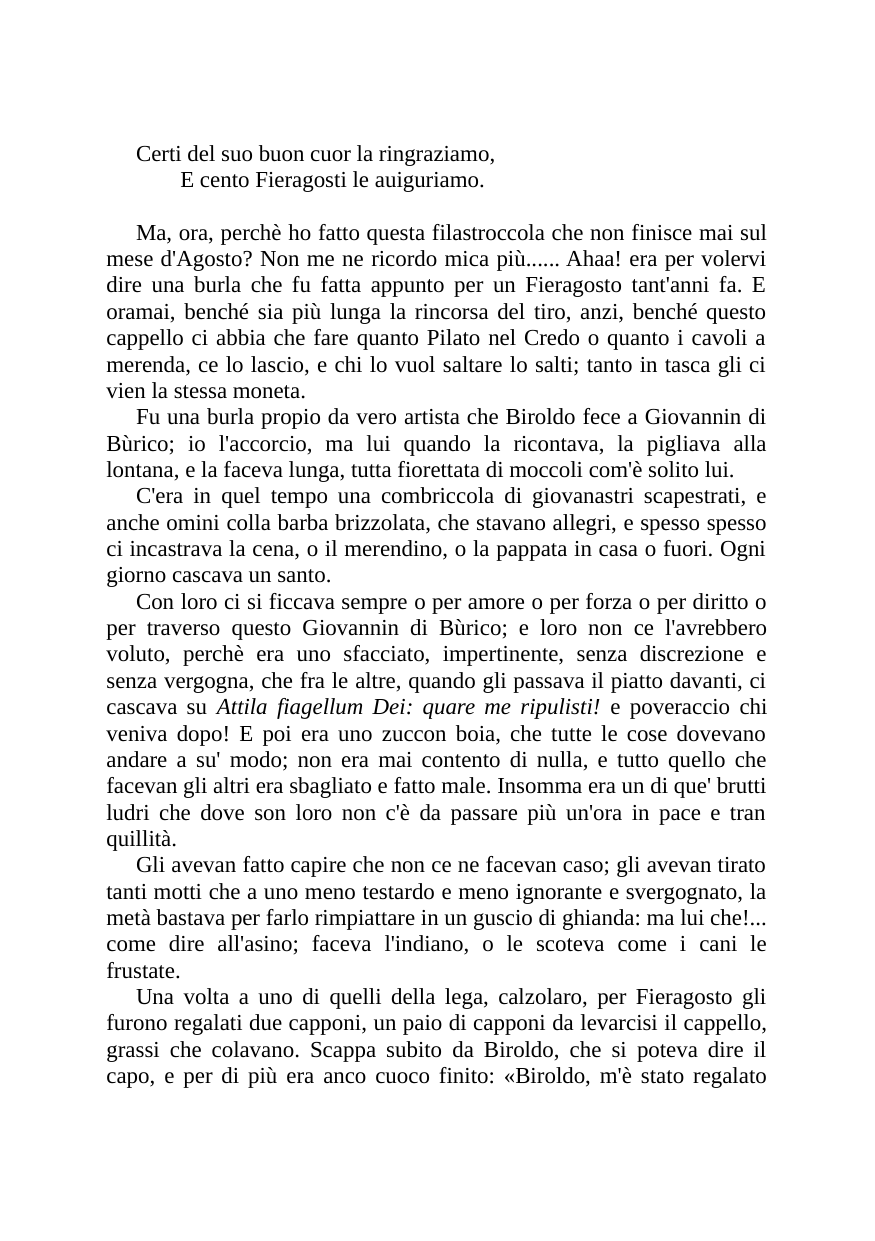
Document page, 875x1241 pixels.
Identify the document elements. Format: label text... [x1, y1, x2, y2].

text E cento Fieragosti le auiguriamo. [106, 166, 768, 192]
text Con loro ci si ficcava sempre o per amore o per forza o per diritto o per traverso questo Giovannin di Bùrico; e loro non ce l'avrebbero voluto, perchè era uno sfacciato, impertinente, senza discrezione e senza vergogna, che fra le altre, quando gli passava il piatto davanti, ci cascava su Attila fiagellum Dei: quare me ripulisti! e poveraccio chi veniva dopo! E poi era uno zuccon boia, che tutte le cose dovevano andare a su' modo; non era mai contento di nulla, e tutto quello che facevan gli altri era sbagliato e fatto male. Insomma era un di que' brutti ludri che dove son loro non c'è da passare più un'ora in pace e tran quillità. [106, 588, 768, 851]
text Fu una burla propio da vero artista che Biroldo fece a Giovannin di Bùrico; io l'accorcio, ma lui quando la ricontava, la pigliava alla lontana, e la faceva lunga, tutta fiorettata di moccoli com'è solito lui. [106, 403, 768, 482]
text Ma, ora, perchè ho fatto questa filastroccola che non finisce mai sul mese d'Agosto? Non me ne ricordo mica più...... Ahaa! era per volervi dire una burla che fu fatta appunto per un Fieragosto tant'anni fa. E oramai, benché sia più lunga la rincorsa del tiro, anzi, benché questo cappello ci abbia che fare quanto Pilato nel Credo o quanto i cavoli a merenda, ce lo lascio, e chi lo vuol saltare lo salti; tanto in tasca gli ci vien la stessa moneta. [106, 219, 768, 403]
text Gli avevan fatto capire che non ce ne facevan caso; gli avevan tirato tanti motti che a uno meno testardo e meno ignorante e svergognato, la metà bastava per farlo rimpiattare in un guscio di ghianda: ma lui che!... come dire all'asino; faceva l'indiano, o le scoteva come i cani le frustate. [106, 851, 768, 983]
text C'era in quel tempo una combriccola di giovanastri scapestrati, e anche omini colla barba brizzolata, che stavano allegri, e spesso spesso ci incastrava la cena, o il merendino, o la pappata in casa o fuori. Ogni giorno cascava un santo. [106, 482, 768, 588]
text Certi del suo buon cuor la ringraziamo, [106, 140, 768, 166]
text Una volta a uno di quelli della lega, calzolaro, per Fieragosto gli furono regalati due capponi, un paio di capponi da levarcisi il cappello, grassi che colavano. Scappa subito da Biroldo, che si poteva dire il capo, e per di più era anco cuoco finito: «Biroldo, m'è stato regalato [106, 983, 768, 1088]
